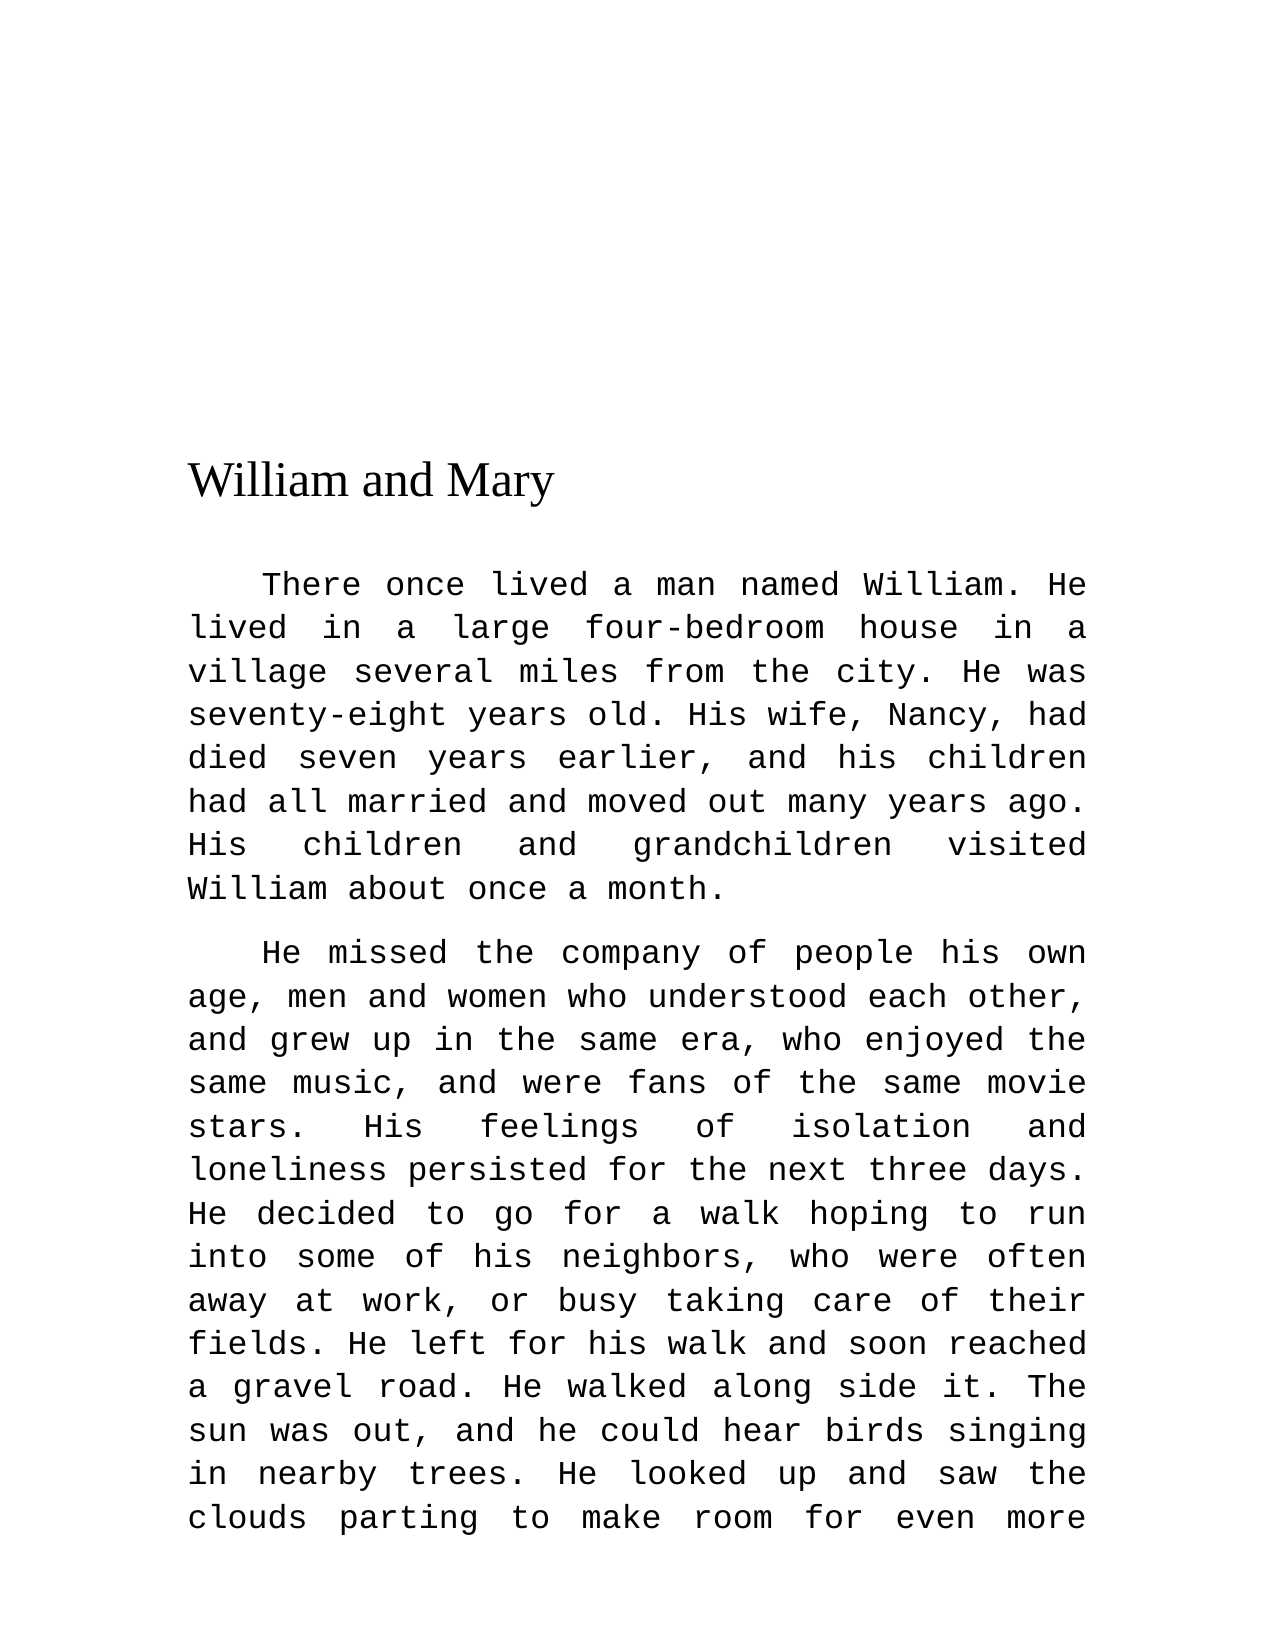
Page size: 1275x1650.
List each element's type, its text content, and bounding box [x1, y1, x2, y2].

title William and Mary [187, 450, 1087, 507]
text He missed the company of people his own age, men and women who understood each other, and grew up in the same era, who enjoyed the same music, and were fans of the same movie stars. His feelings of isolation and loneliness persisted for the next three days. He decided to go for a walk hoping to run into some of his neighbors, who were often away at work, or busy taking care of their fields. He left for his walk and soon reached a gravel road. He walked along side it. The sun was out, and he could hear birds singing in nearby trees. He looked up and saw the clouds parting to make room for even more [187, 936, 1087, 1538]
text There once lived a man named William. He lived in a large four-bedroom house in a village several miles from the city. He was seventy-eight years old. His wife, Nancy, had died seven years earlier, and his children had all married and moved out many years ago. His children and grandchildren visited William about once a month. [187, 567, 1087, 909]
